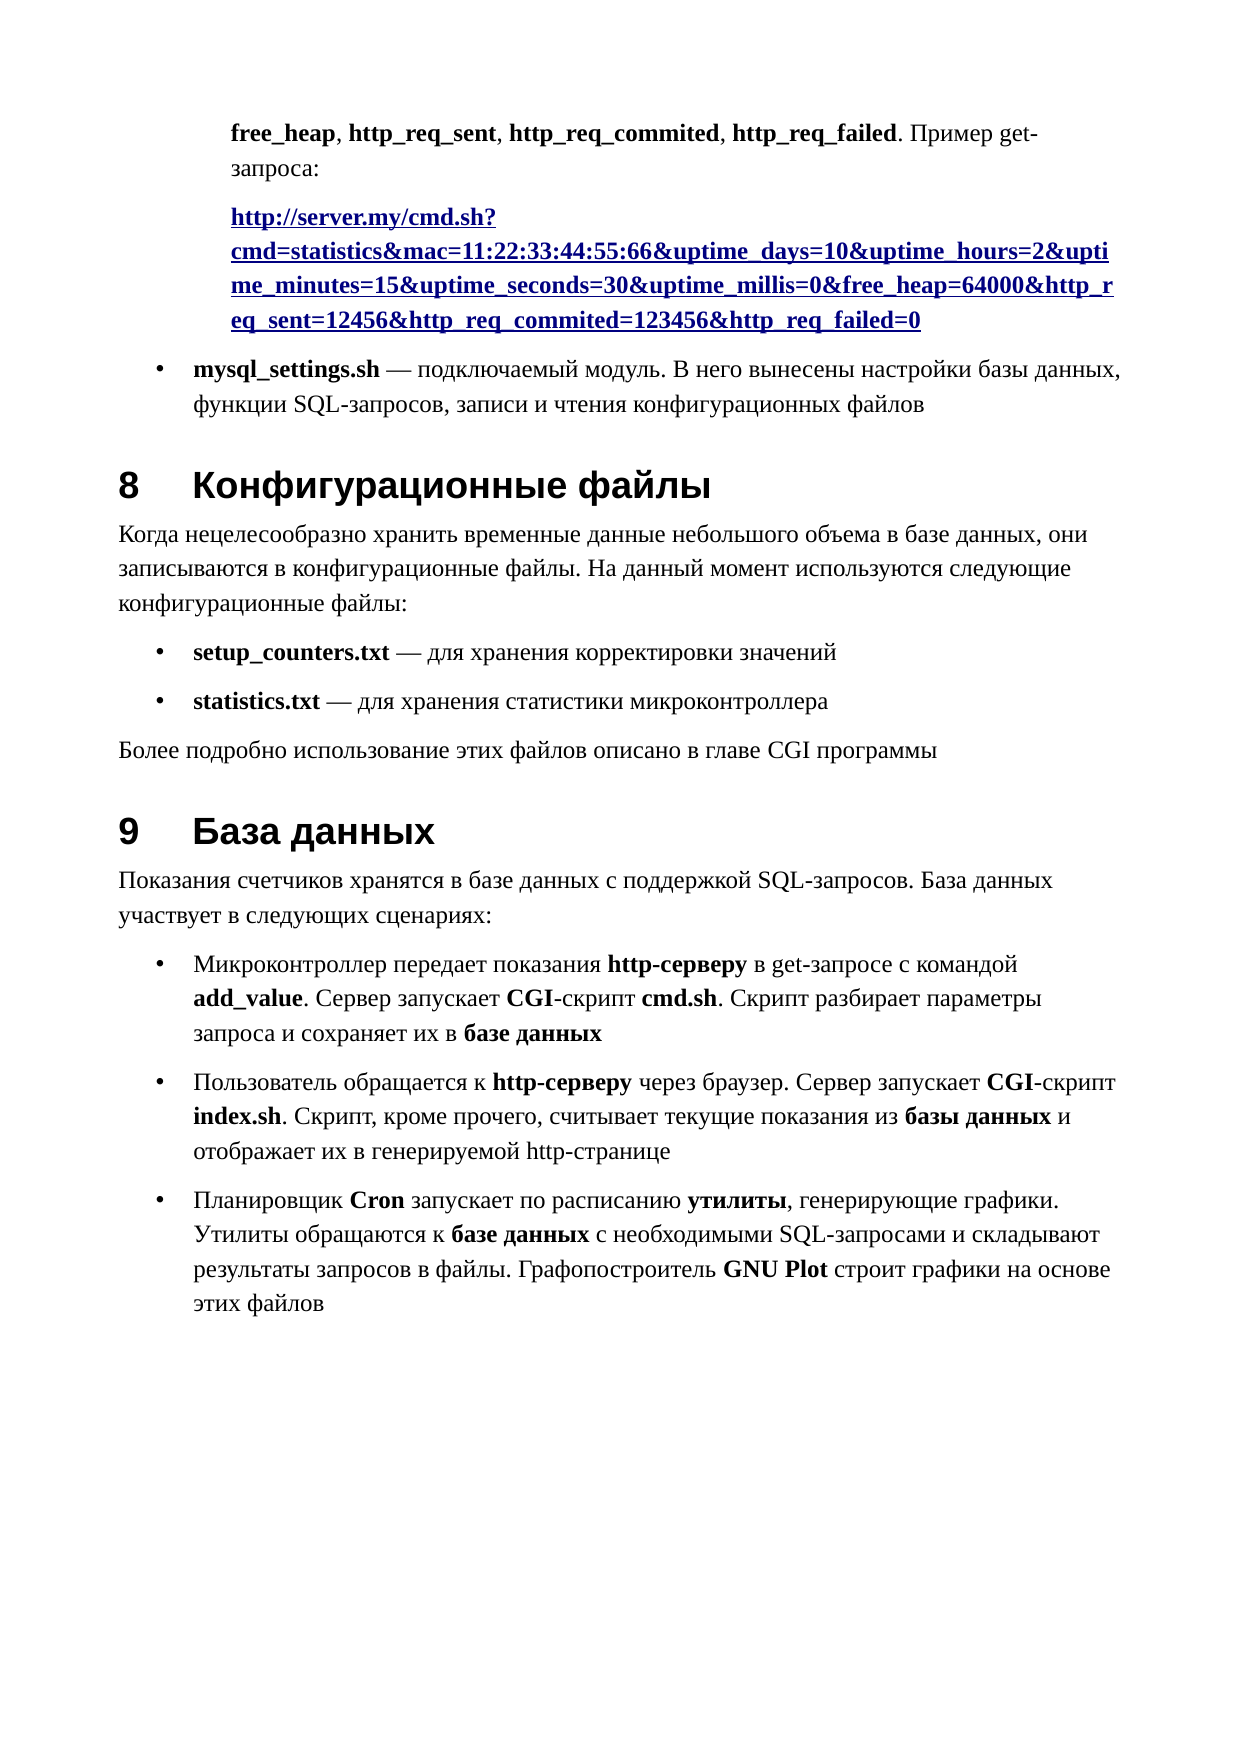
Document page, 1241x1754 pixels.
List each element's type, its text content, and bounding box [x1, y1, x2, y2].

list http://server.my/cmd.sh?cmd=statistics&mac=11:22:33:44:55:66&uptime_days=10&uptime_hours=2&uptime_minutes=15&uptime_seconds=30&uptime_millis=0&free_heap=64000&http_req_sent=12456&http_req_commited=123456&http_req_failed=0 [193, 202, 1122, 334]
list Планировщик Cron запускает по расписанию утилиты, генерирующие графики. Утилиты обращаются к базе данных с необходимыми SQL-запросами и складывают результаты запросов в файлы. Графопостроитель GNU Plot строит графики на основе этих файлов [156, 1185, 1122, 1317]
list Микроконтроллер передает показания http-серверу в get-запросе с командой add_value. Сервер запускает CGI-скрипт cmd.sh. Скрипт разбирает параметры запроса и сохраняет их в базе данных [156, 949, 1122, 1046]
list setup_counters.txt — для хранения корректировки значений [156, 637, 1122, 666]
list Пользователь обращается к http-серверу через браузер. Сервер запускает CGI-скрипт index.sh. Скрипт, кроме прочего, считывает текущие показания из базы данных и отображает их в генерируемой http-странице [156, 1067, 1122, 1164]
list free_heap, http_req_sent, http_req_commited, http_req_failed. Пример get-запроса: [193, 118, 1122, 181]
text Показания счетчиков хранятся в базе данных с поддержкой SQL-запросов. База данных участвует в следующих сценариях: [118, 865, 1122, 928]
text Более подробно использование этих файлов описано в главе CGI программы [118, 735, 1122, 764]
subtitle База данных [118, 809, 1122, 853]
list statistics.txt — для хранения статистики микроконтроллера [156, 686, 1122, 715]
subtitle Конфигурационные файлы [118, 463, 1122, 506]
text Когда нецелесообразно хранить временные данные небольшого объема в базе данных, они записываются в конфигурационные файлы. На данный момент используются следующие конфигурационные файлы: [118, 519, 1122, 617]
list mysql_settings.sh — подключаемый модуль. В него вынесены настройки базы данных, функции SQL-запросов, записи и чтения конфигурационных файлов [156, 354, 1122, 417]
